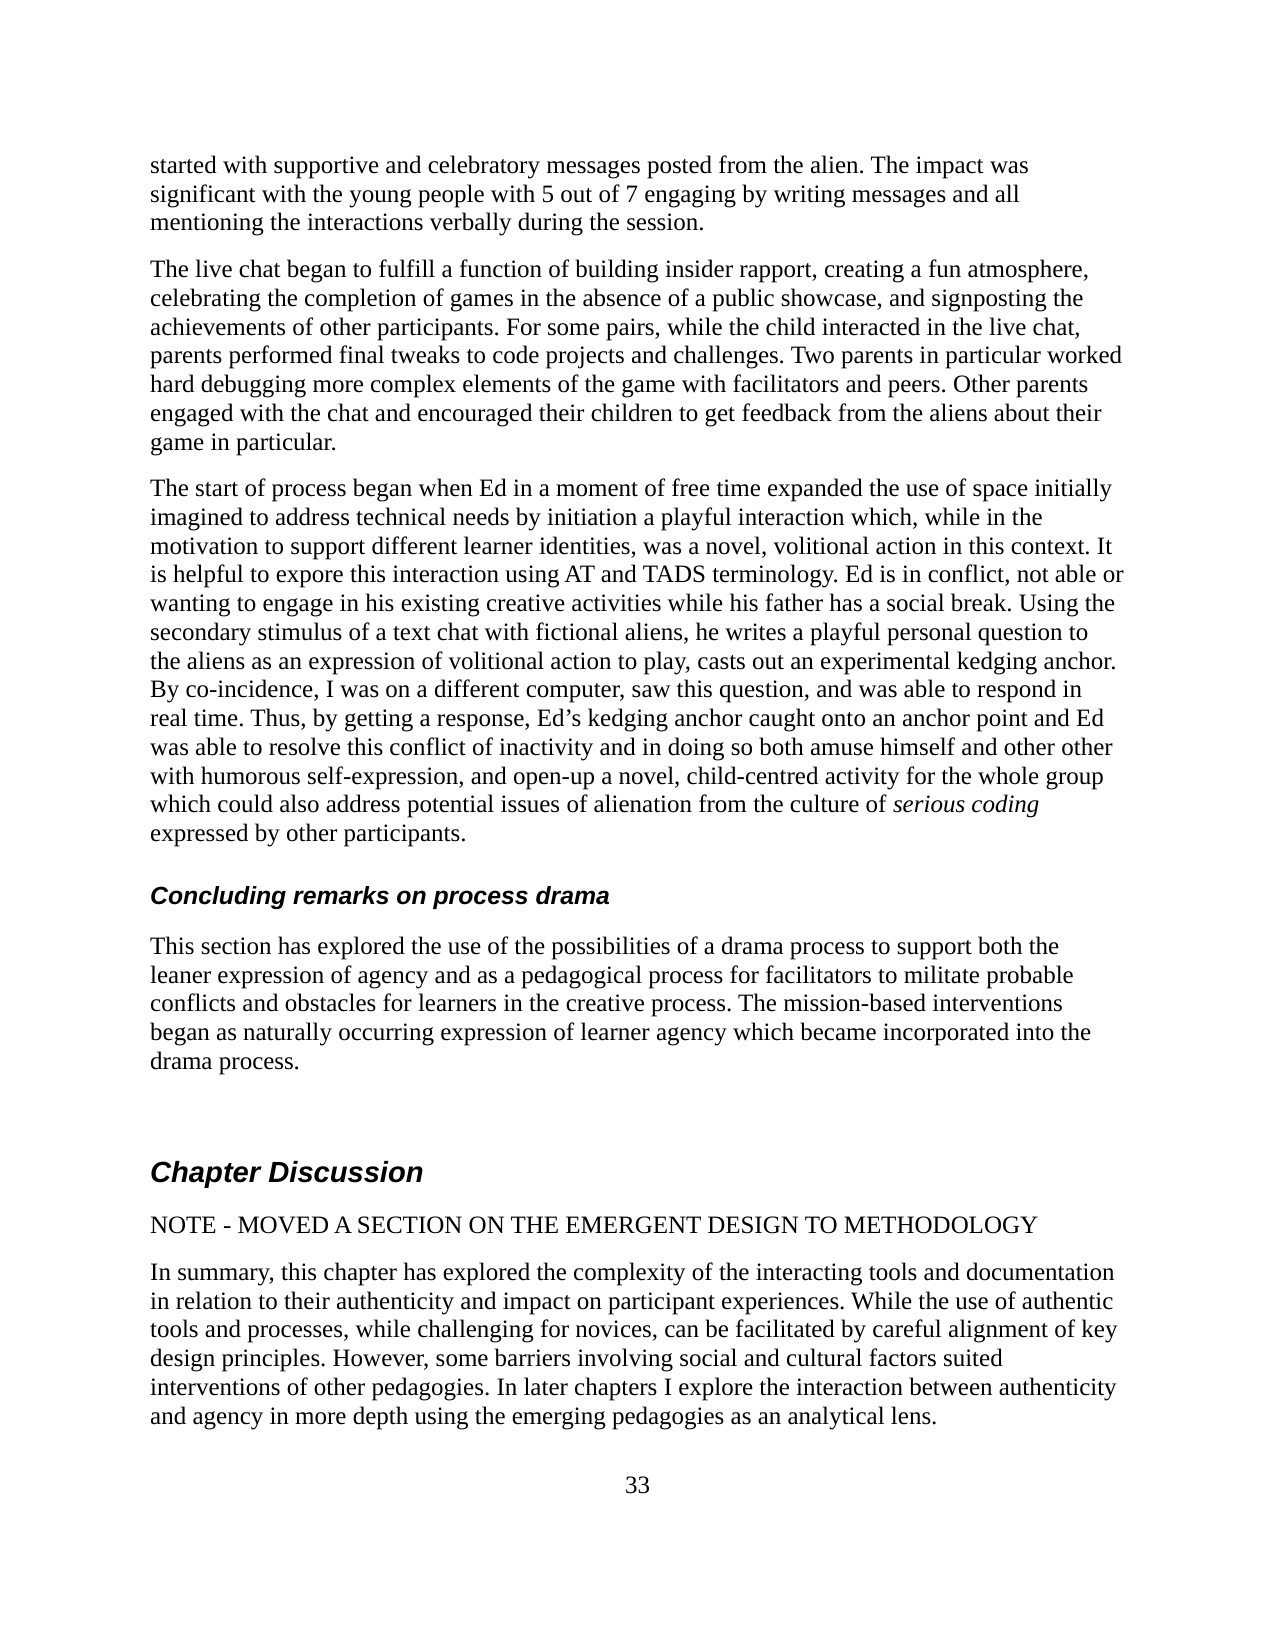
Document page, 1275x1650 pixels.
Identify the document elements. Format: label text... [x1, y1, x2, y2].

subtitle Chapter Discussion [150, 1155, 1125, 1189]
text This section has explored the use of the possibilities of a drama process to support both the leaner expression of agency and as a pedagogical process for facilitators to militate probable conflicts and obstacles for learners in the creative process. The mission-based interventions began as naturally occurring expression of learner agency which became incorporated into the drama process. [150, 931, 1125, 1075]
text NOTE - MOVED A SECTION ON THE EMERGENT DESIGN TO METHODOLOGY [150, 1210, 1125, 1239]
text The start of process began when Ed in a moment of free time expanded the use of space initially imagined to address technical needs by initiation a playful interaction which, while in the motivation to support different learner identities, was a novel, volitional action in this context. It is helpful to expore this interaction using AT and TADS terminology. Ed is in conflict, not able or wanting to engage in his existing creative activities while his father has a social break. Using the secondary stimulus of a text chat with fictional aliens, he writes a playful personal question to the aliens as an expression of volitional action to play, casts out an experimental kedging anchor. By co-incidence, I was on a different computer, saw this question, and was able to respond in real time. Thus, by getting a response, Ed’s kedging anchor caught onto an anchor point and Ed was able to resolve this conflict of inactivity and in doing so both amuse himself and other other with humorous self-expression, and open-up a novel, child-centred activity for the whole group which could also address potential issues of alienation from the culture of serious coding expressed by other participants. [150, 473, 1125, 847]
text started with supportive and celebratory messages posted from the alien. The impact was significant with the young people with 5 out of 7 engaging by writing messages and all mentioning the interactions verbally during the session. [150, 150, 1125, 236]
subtitle Concluding remarks on process drama [150, 881, 1125, 909]
text In summary, this chapter has explored the complexity of the interacting tools and documentation in relation to their authenticity and impact on participant experiences. While the use of authentic tools and processes, while challenging for novices, can be facilitated by careful alignment of key design principles. However, some barriers involving social and cultural factors suited interventions of other pedagogies. In later chapters I explore the interaction between authenticity and agency in more depth using the emerging pedagogies as an analytical lens. [150, 1257, 1125, 1429]
text The live chat began to fulfill a function of building insider rapport, creating a fun atmosphere, celebrating the completion of games in the absence of a public showcase, and signposting the achievements of other participants. For some pairs, while the child interacted in the live chat, parents performed final tweaks to code projects and challenges. Two parents in particular worked hard debugging more complex elements of the game with facilitators and peers. Other parents engaged with the chat and encouraged their children to get feedback from the aliens about their game in particular. [150, 254, 1125, 455]
